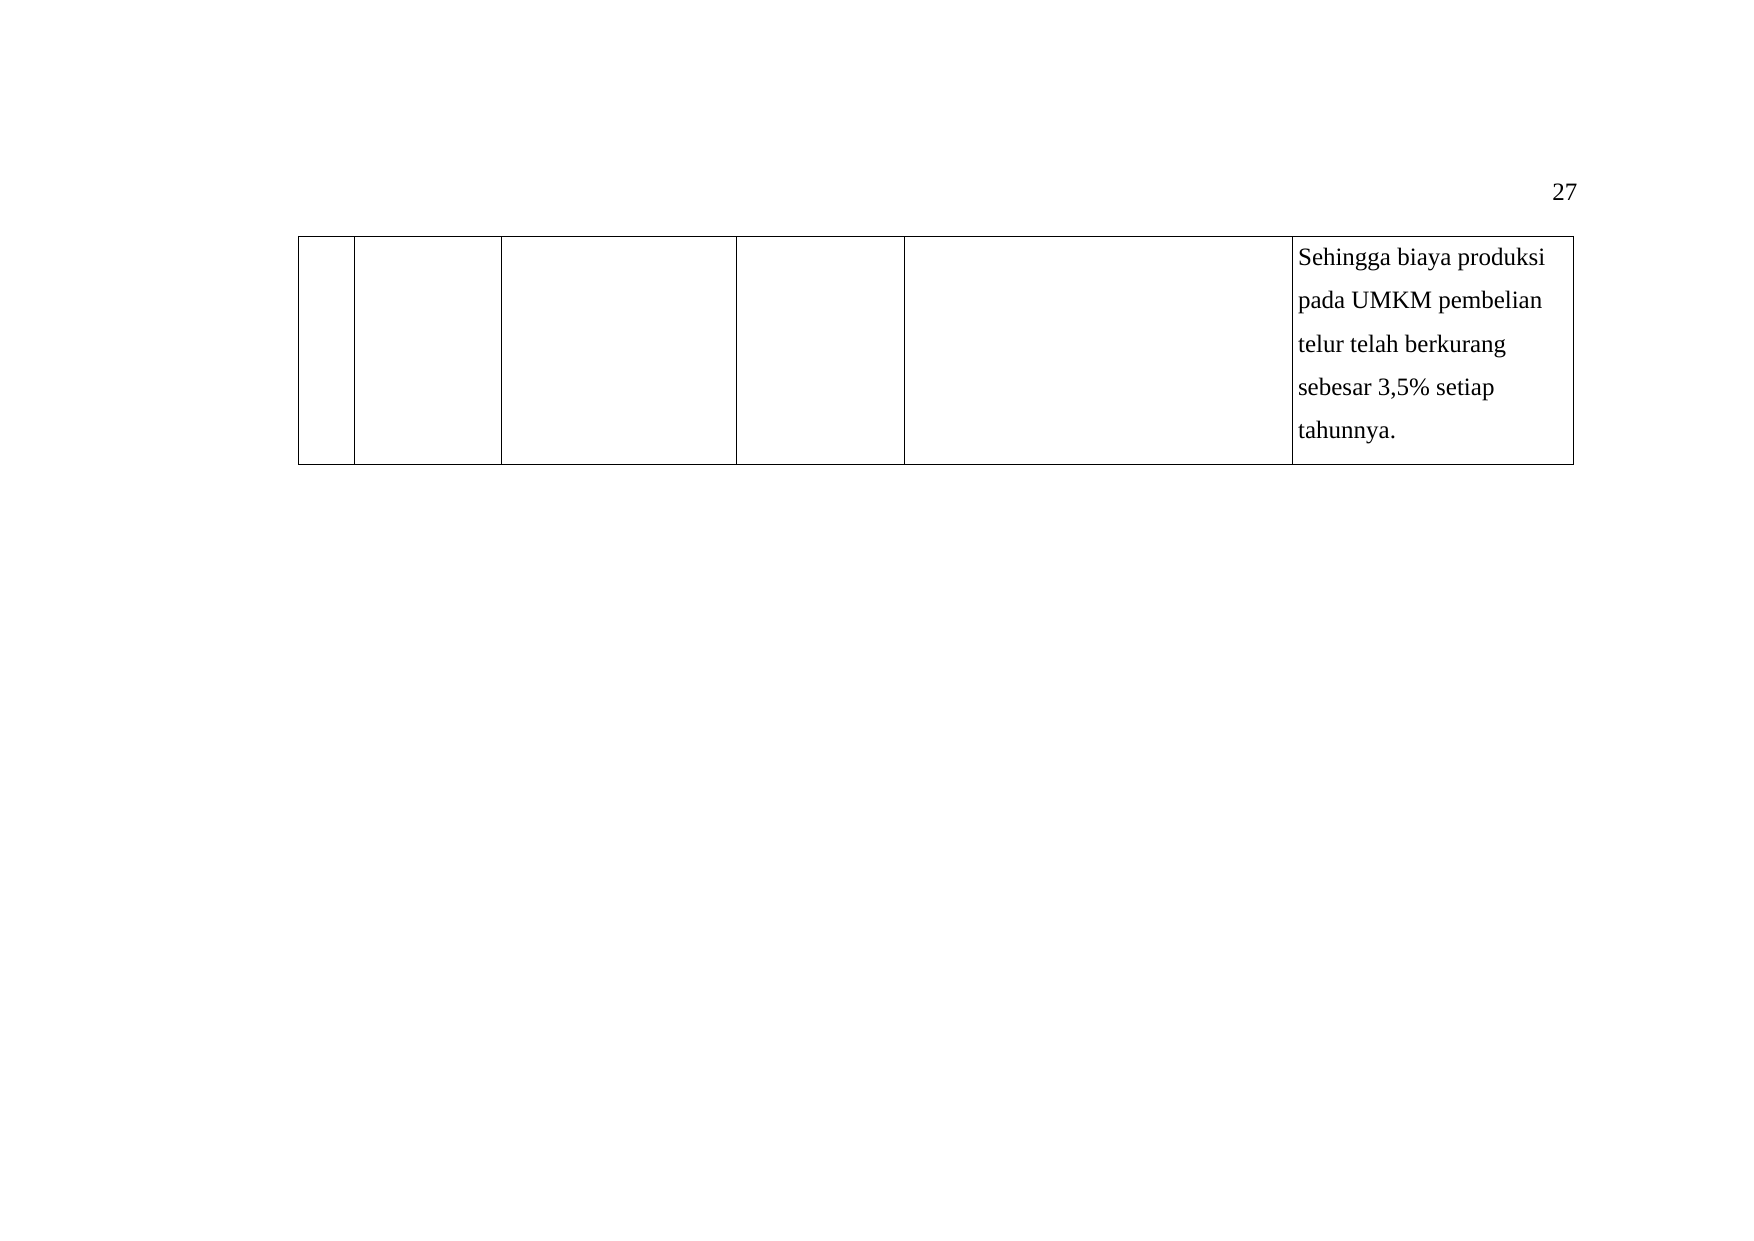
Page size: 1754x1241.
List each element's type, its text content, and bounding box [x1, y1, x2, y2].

table_cell [905, 237, 1292, 464]
table_cell [355, 237, 501, 464]
table_cell [737, 237, 904, 464]
table_cell [502, 237, 736, 464]
table_cell Sehingga biaya produksi pada UMKM pembelian telur telah berkurang sebesar 3,5% setiap tahunnya. [1293, 237, 1573, 464]
table_cell [299, 237, 354, 464]
